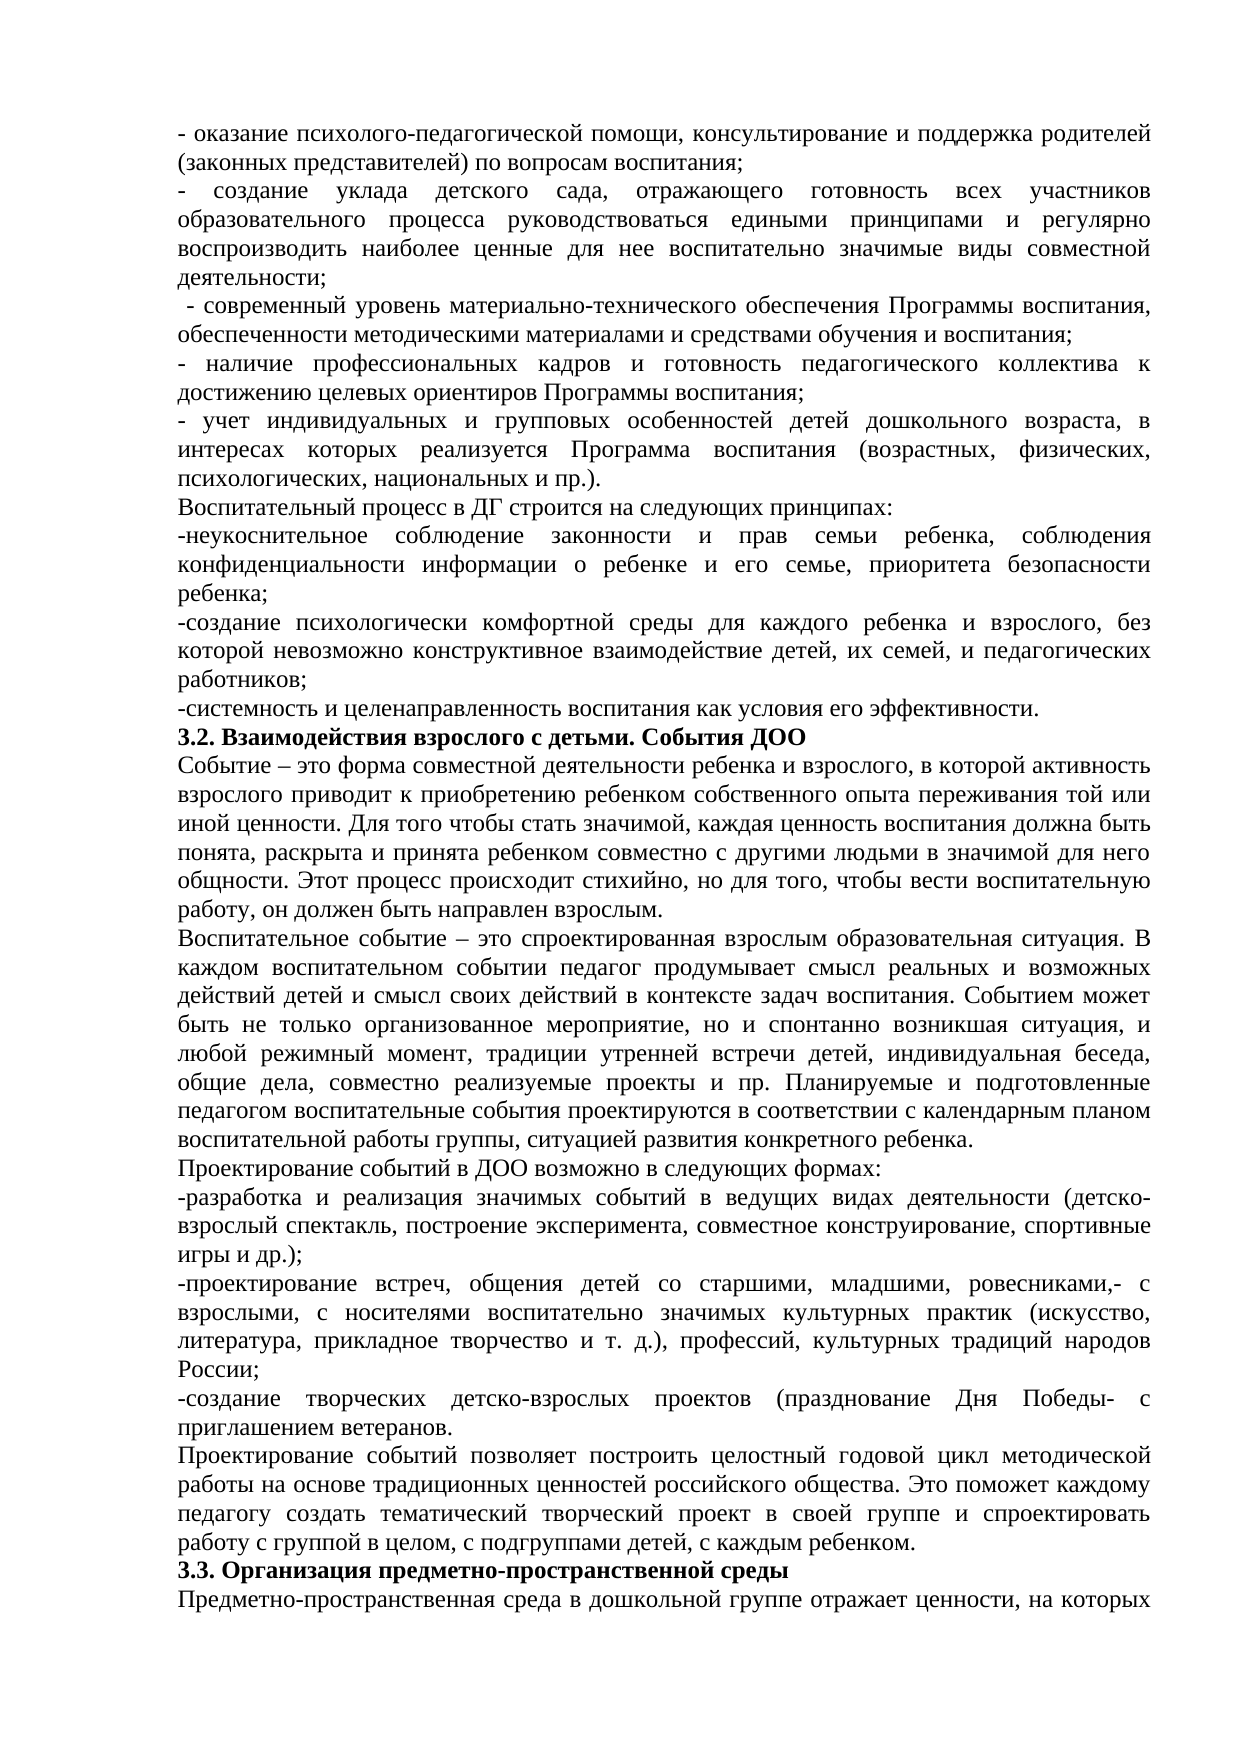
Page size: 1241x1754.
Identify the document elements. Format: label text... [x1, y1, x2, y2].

text Предметно-пространственная среда в дошкольной группе отражает ценности, на которых [177, 1584, 1152, 1613]
text - современный уровень материально-технического обеспечения Программы воспитания, обеспеченности методическими материалами и средствами обучения и воспитания; [177, 291, 1152, 348]
text -неукоснительное соблюдение законности и прав семьи ребенка, соблюдения конфиденциальности информации о ребенке и его семье, приоритета безопасности ребенка; [177, 521, 1152, 607]
text -разработка и реализация значимых событий в ведущих видах деятельности (детско-взрослый спектакль, построение эксперимента, совместное конструирование, спортивные игры и др.); [177, 1182, 1152, 1268]
text 3.3. Организация предметно-пространственной среды [177, 1556, 1152, 1584]
text - создание уклада детского сада, отражающего готовность всех участников образовательного процесса руководствоваться едиными принципами и регулярно воспроизводить наиболее ценные для нее воспитательно значимые виды совместной деятельности; [177, 176, 1152, 291]
text - учет индивидуальных и групповых особенностей детей дошкольного возраста, в интересах которых реализуется Программа воспитания (возрастных, физических, психологических, национальных и пр.). [177, 406, 1152, 492]
text -проектирование встреч, общения детей со старшими, младшими, ровесниками,- с взрослыми, с носителями воспитательно значимых культурных практик (искусство, литература, прикладное творчество и т. д.), профессий, культурных традиций народов России; [177, 1268, 1152, 1383]
text Проектирование событий в ДОО возможно в следующих формах: [177, 1153, 1152, 1182]
text -создание творческих детско-взрослых проектов (празднование Дня Победы- с приглашением ветеранов. [177, 1383, 1152, 1441]
text Воспитательный процесс в ДГ строится на следующих принципах: [177, 492, 1152, 521]
text -создание психологически комфортной среды для каждого ребенка и взрослого, без которой невозможно конструктивное взаимодействие детей, их семей, и педагогических работников; [177, 607, 1152, 693]
text Проектирование событий позволяет построить целостный годовой цикл методической работы на основе традиционных ценностей российского общества. Это поможет каждому педагогу создать тематический творческий проект в своей группе и спроектировать работу с группой в целом, с подгруппами детей, с каждым ребенком. [177, 1441, 1152, 1556]
text -системность и целенаправленность воспитания как условия его эффективности. [177, 693, 1152, 722]
text Воспитательное событие – это спроектированная взрослым образовательная ситуация. В каждом воспитательном событии педагог продумывает смысл реальных и возможных действий детей и смысл своих действий в контексте задач воспитания. Событием может быть не только организованное мероприятие, но и спонтанно возникшая ситуация, и любой режимный момент, традиции утренней встречи детей, индивидуальная беседа, общие дела, совместно реализуемые проекты и пр. Планируемые и подготовленные педагогом воспитательные события проектируются в соответствии с календарным планом воспитательной работы группы, ситуацией развития конкретного ребенка. [177, 923, 1152, 1153]
text - оказание психолого-педагогической помощи, консультирование и поддержка родителей (законных представителей) по вопросам воспитания; [177, 118, 1152, 176]
text - наличие профессиональных кадров и готовность педагогического коллектива к достижению целевых ориентиров Программы воспитания; [177, 348, 1152, 406]
text Событие – это форма совместной деятельности ребенка и взрослого, в которой активность взрослого приводит к приобретению ребенком собственного опыта переживания той или иной ценности. Для того чтобы стать значимой, каждая ценность воспитания должна быть понята, раскрыта и принята ребенком совместно с другими людьми в значимой для него общности. Этот процесс происходит стихийно, но для того, чтобы вести воспитательную работу, он должен быть направлен взрослым. [177, 751, 1152, 923]
text 3.2. Взаимодействия взрослого с детьми. События ДОО [177, 722, 1152, 751]
